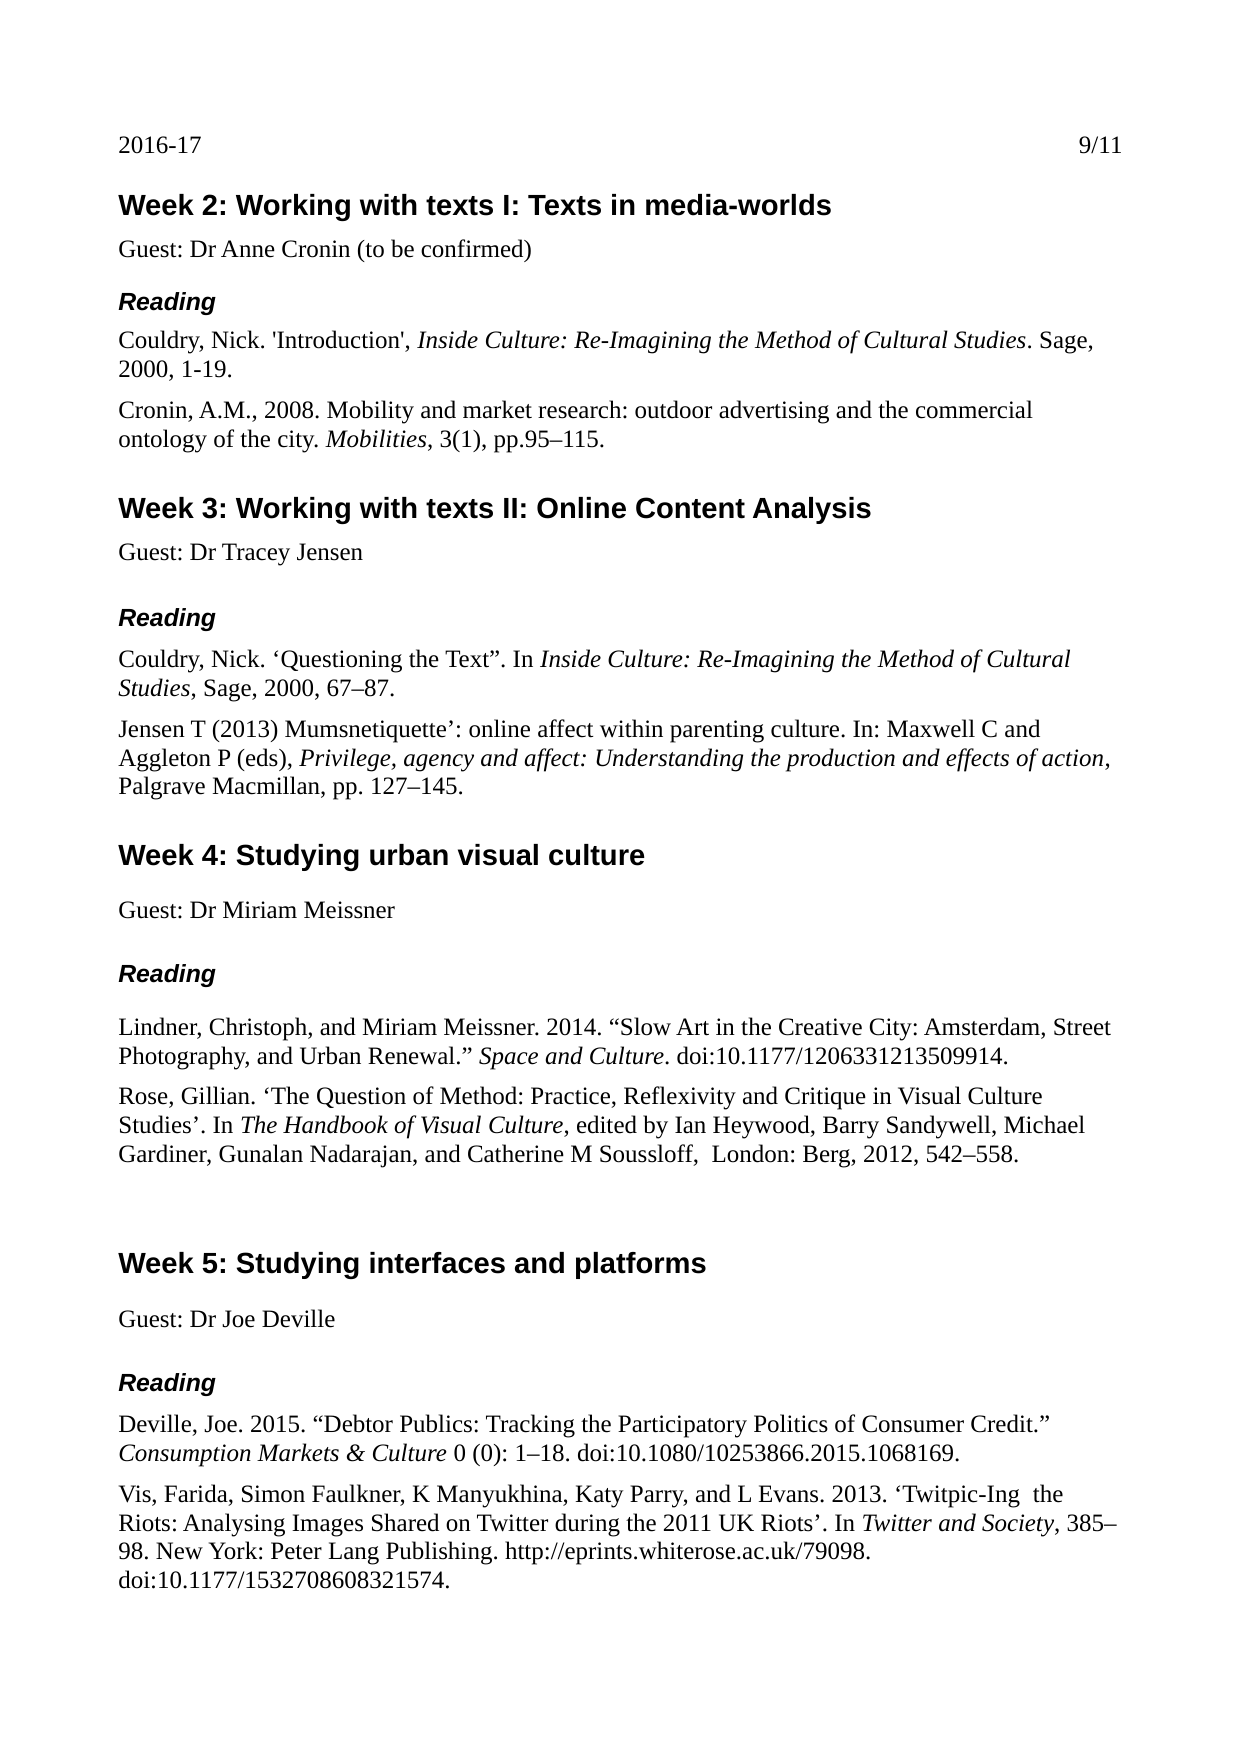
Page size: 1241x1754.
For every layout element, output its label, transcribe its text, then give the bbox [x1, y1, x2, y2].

text Cronin, A.M., 2008. Mobility and market research: outdoor advertising and the commercial ontology of the city. Mobilities, 3(1), pp.95–115. [118, 396, 1122, 453]
text Guest: Dr Joe Deville [118, 1304, 1122, 1333]
text Rose, Gillian. ‘The Question of Method: Practice, Reflexivity and Critique in Visual Culture Studies’. In The Handbook of Visual Culture, edited by Ian Heywood, Barry Sandywell, Michael Gardiner, Gunalan Nadarajan, and Catherine M Soussloff, London: Berg, 2012, 542–558. [118, 1081, 1122, 1168]
text Couldry, Nick. 'Introduction', Inside Culture: Re-Imagining the Method of Cultural Studies. Sage, 2000, 1-19. [118, 326, 1122, 383]
subtitle Reading [118, 959, 1122, 988]
subtitle Week 5: Studying interfaces and platforms [118, 1246, 1122, 1280]
text Deville, Joe. 2015. “Debtor Publics: Tracking the Participatory Politics of Consumer Credit.” Consumption Markets & Culture 0 (0): 1–18. doi:10.1080/10253866.2015.1068169. [118, 1409, 1122, 1466]
subtitle Reading [118, 287, 1122, 316]
text Vis, Farida, Simon Faulkner, K Manyukhina, Katy Parry, and L Evans. 2013. ‘Twitpic-Ing the Riots: Analysing Images Shared on Twitter during the 2011 UK Riots’. In Twitter and Society, 385–98. New York: Peter Lang Publishing. http://eprints.whiterose.ac.uk/79098. doi:10.1177/1532708608321574. [118, 1479, 1122, 1594]
text Jensen T (2013) Mumsnetiquette’: online affect within parenting culture. In: Maxwell C and Aggleton P (eds), Privilege, agency and affect: Understanding the production and effects of action, Palgrave Macmillan, pp. 127–145. [118, 714, 1122, 800]
text Couldry, Nick. ‘Questioning the Text”. In Inside Culture: Re-Imagining the Method of Cultural Studies, Sage, 2000, 67–87. [118, 644, 1122, 701]
text Guest: Dr Anne Cronin (to be confirmed) [118, 234, 1122, 263]
subtitle Week 2: Working with texts I: Texts in media-worlds [118, 188, 1122, 222]
text Guest: Dr Tracey Jensen [118, 537, 1122, 565]
subtitle Week 3: Working with texts II: Online Content Analysis [118, 491, 1122, 524]
subtitle Week 4: Studying urban visual culture [118, 838, 1122, 871]
text Guest: Dr Miriam Meissner [118, 896, 1122, 924]
text Lindner, Christoph, and Miriam Meissner. 2014. “Slow Art in the Creative City: Amsterdam, Street Photography, and Urban Renewal.” Space and Culture. doi:10.1177/1206331213509914. [118, 1012, 1122, 1069]
subtitle Reading [118, 1368, 1122, 1396]
subtitle Reading [118, 603, 1122, 631]
